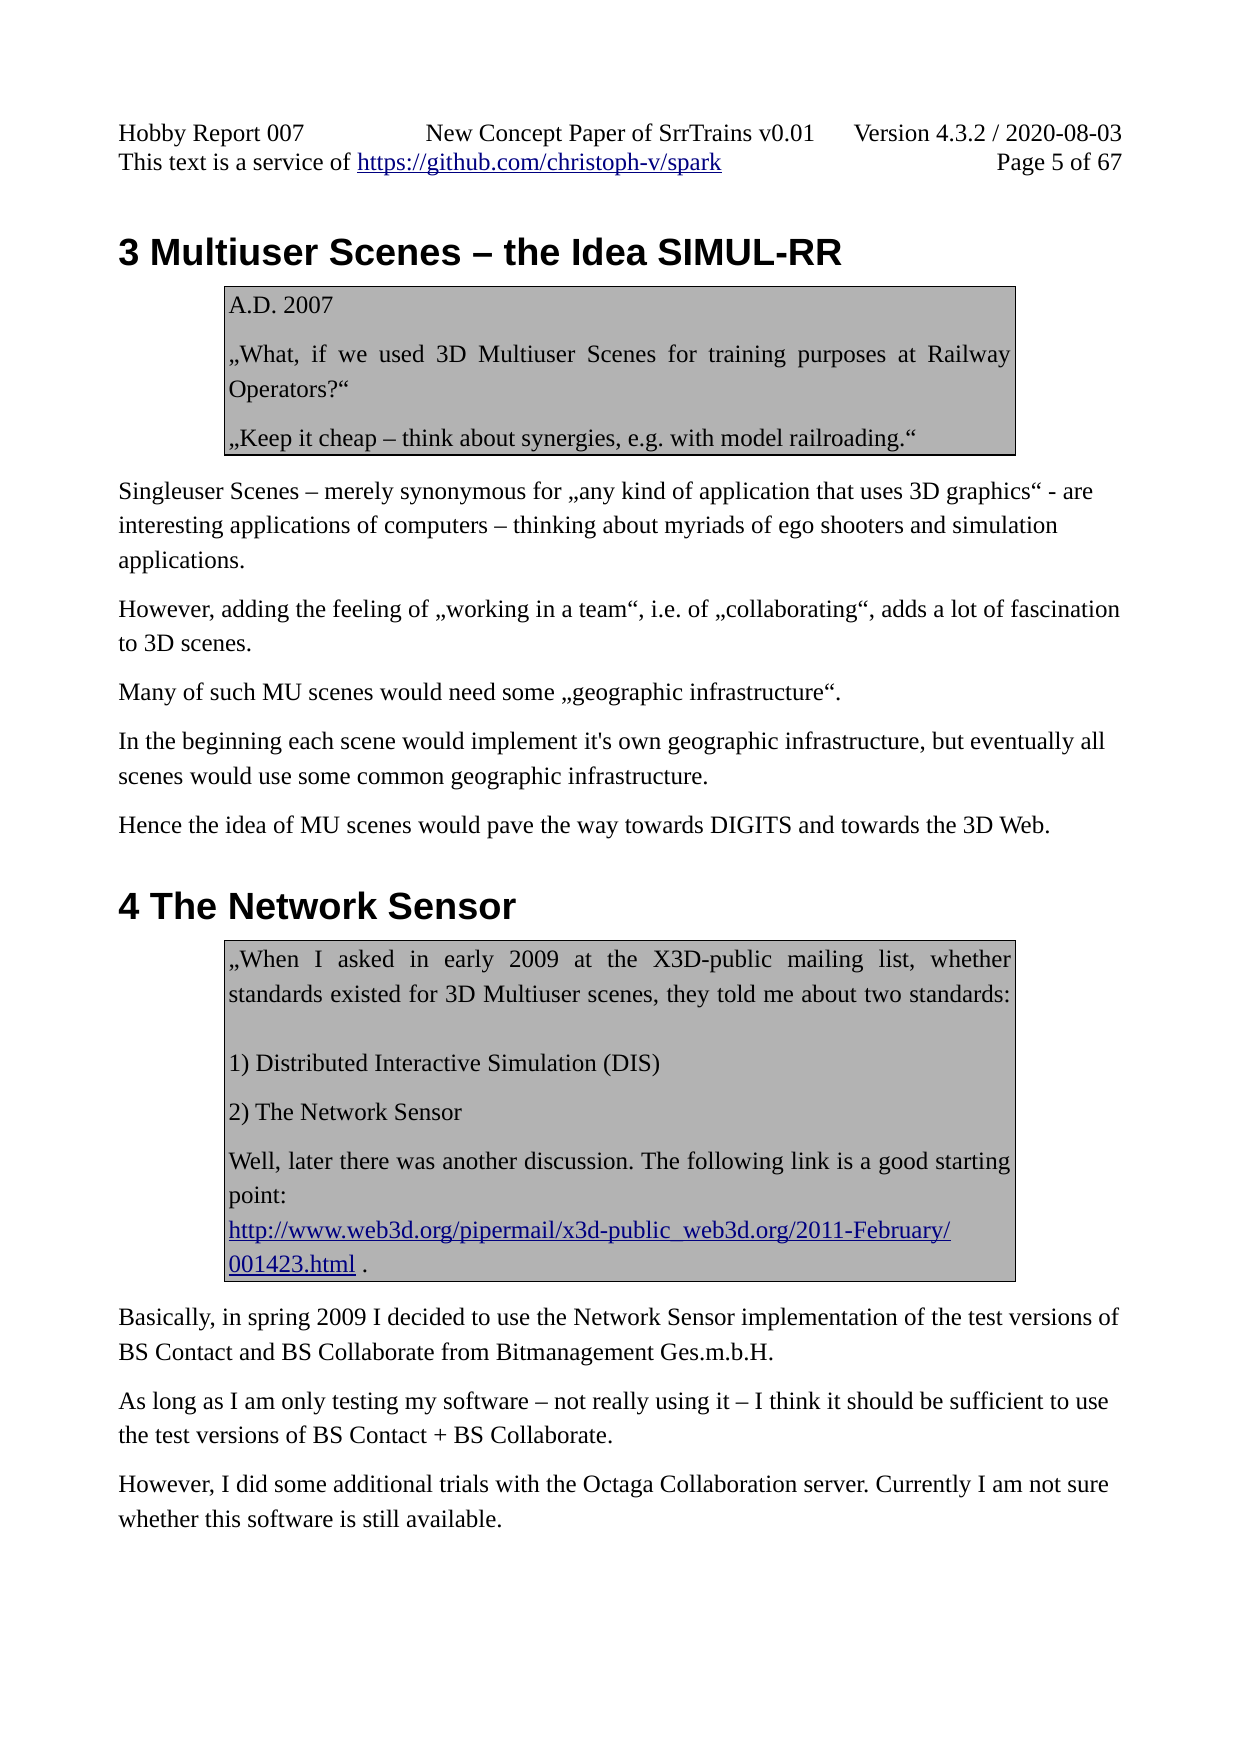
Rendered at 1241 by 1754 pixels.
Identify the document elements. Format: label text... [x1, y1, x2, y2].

text In the beginning each scene would implement it's own geographic infrastructure, but eventually all scenes would use some common geographic infrastructure. [118, 726, 1122, 790]
text However, I did some additional trials with the Octaga Collaboration server. Currently I am not sure whether this software is still available. [118, 1469, 1122, 1532]
text Basically, in spring 2009 I decided to use the Network Sensor implementation of the test versions of BS Contact and BS Collaborate from Bitmanagement Ges.m.b.H. [118, 1302, 1122, 1365]
list 2) The Network Sensor [225, 1093, 1015, 1125]
subtitle 3 Multiuser Scenes – the Idea SIMUL-RR [118, 230, 1122, 274]
text „When I asked in early 2009 at the X3D-public mailing list, whether standards existed for 3D Multiuser scenes, they told me about two standards: 1) Distributed Interactive Simulation (DIS) [225, 941, 1015, 1076]
text Singleuser Scenes – merely synonymous for „any kind of application that uses 3D graphics“ - are interesting applications of computers – thinking about myriads of ego shooters and simulation applications. [118, 476, 1122, 573]
text „Keep it cheap – think about synergies, e.g. with model railroading.“ [225, 419, 1015, 454]
text Many of such MU scenes would need some „geographic infrastructure“. [118, 677, 1122, 706]
subtitle 4 The Network Sensor [118, 884, 1122, 928]
text A.D. 2007 [225, 287, 1015, 319]
text „What, if we used 3D Multiuser Scenes for training purposes at Railway Operators?“ [225, 335, 1015, 402]
text Hence the idea of MU scenes would pave the way towards DIGITS and towards the 3D Web. [118, 810, 1122, 839]
text However, adding the feeling of „working in a team“, i.e. of „collaborating“, adds a lot of fascination to 3D scenes. [118, 594, 1122, 657]
list Well, later there was another discussion. The following link is a good starting point: http://www.web3d.org/pipermail/x3d-public_web3d.org/2011-February/001423.html . [225, 1142, 1015, 1281]
text As long as I am only testing my software – not really using it – I think it should be sufficient to use the test versions of BS Contact + BS Collaborate. [118, 1386, 1122, 1449]
